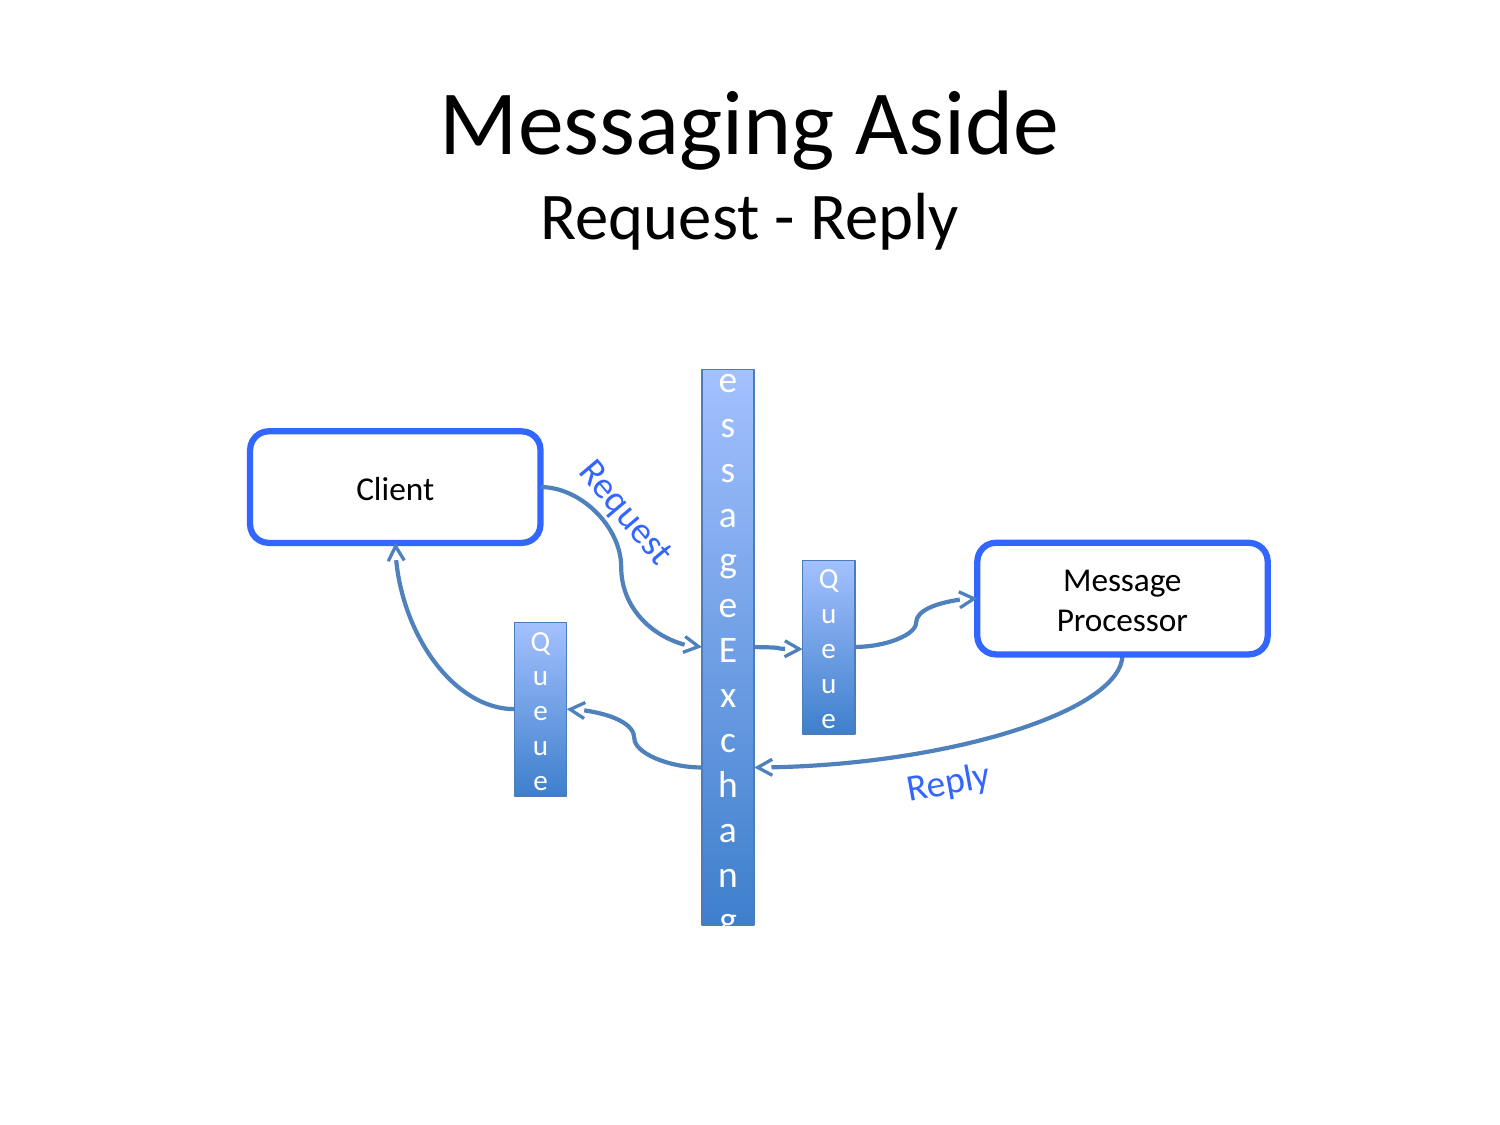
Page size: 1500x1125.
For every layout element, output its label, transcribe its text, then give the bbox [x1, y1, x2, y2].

text_box Queue [514, 622, 567, 796]
text_box Client [250, 431, 541, 543]
text_box Queue [802, 560, 855, 734]
text_box Message Exchange [701, 369, 755, 925]
text_box Reply [886, 739, 1009, 819]
title Messaging Aside Request - Reply [75, 45, 1425, 271]
text_box Request [556, 432, 701, 589]
text_box Message Processor [977, 542, 1268, 655]
